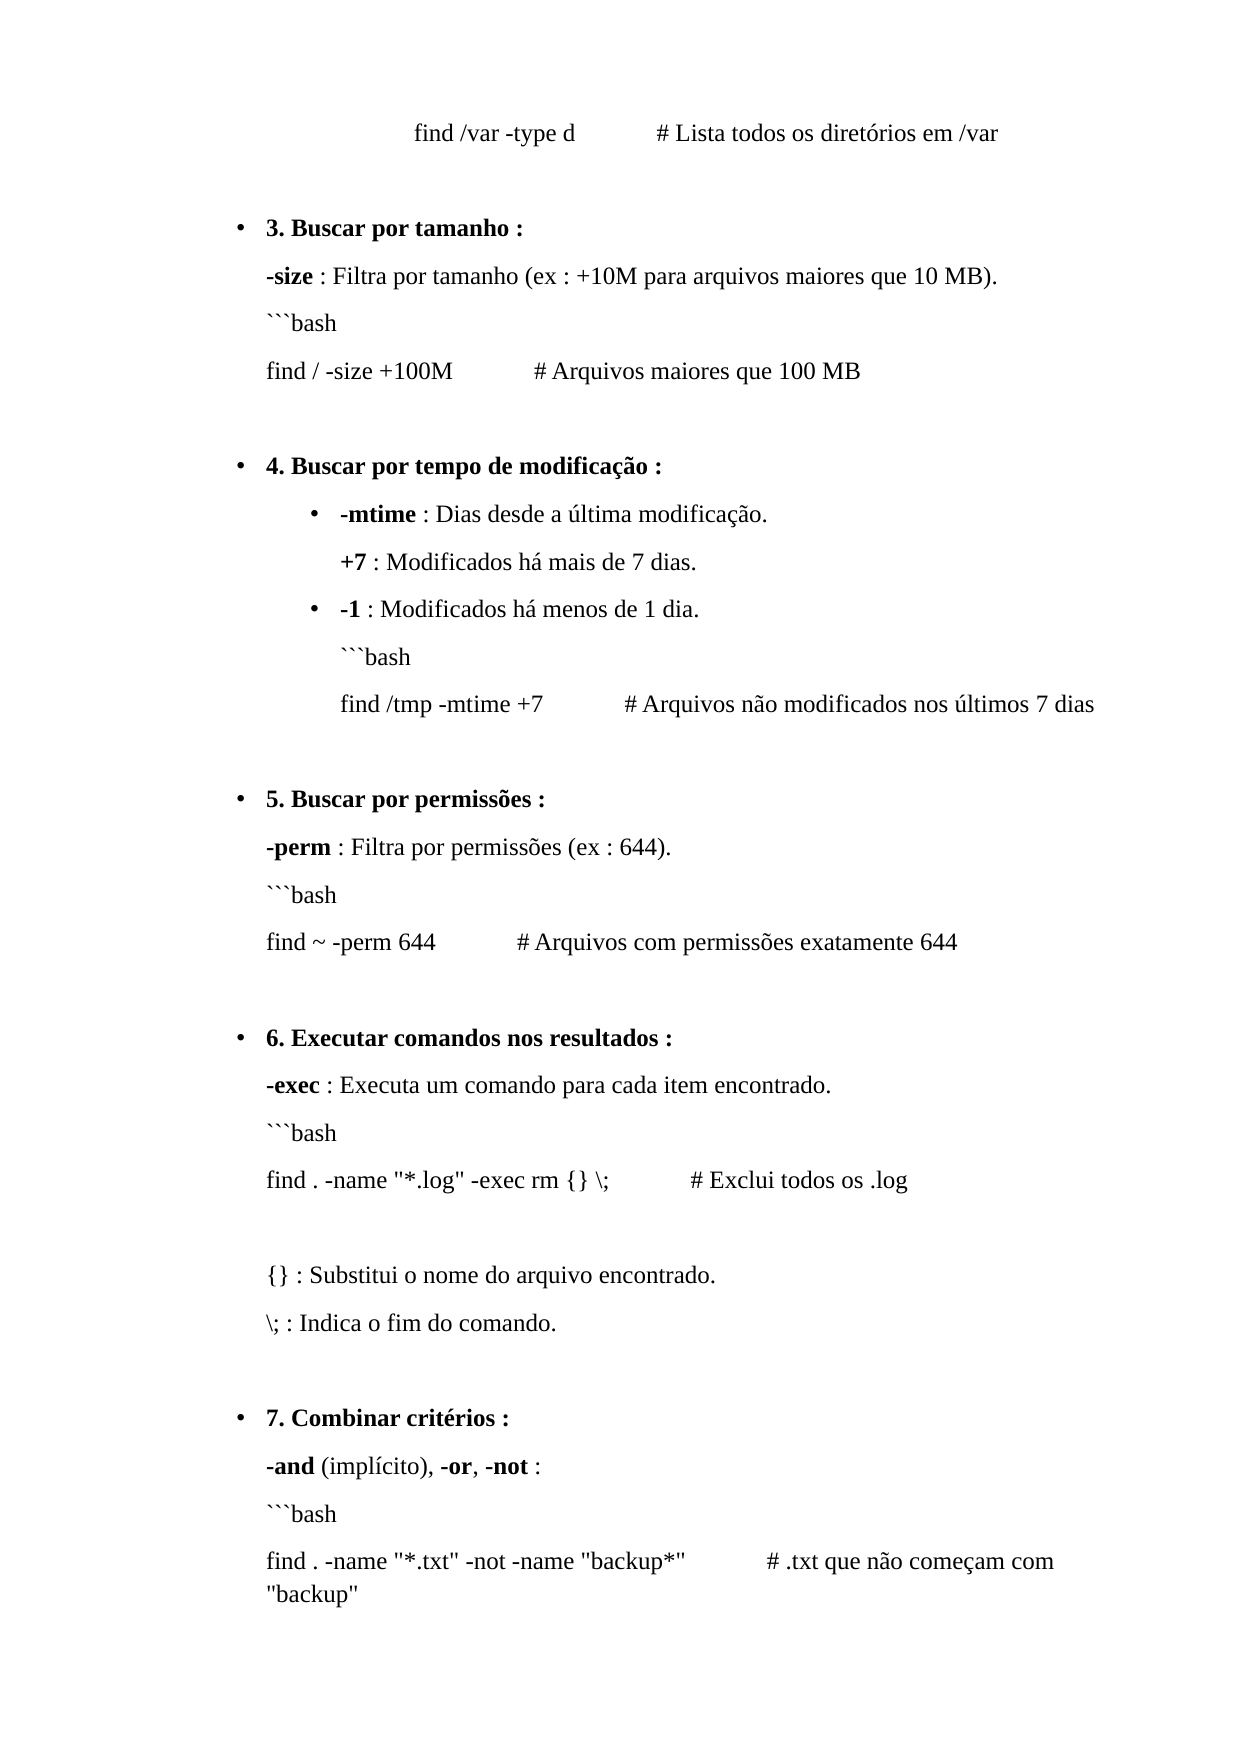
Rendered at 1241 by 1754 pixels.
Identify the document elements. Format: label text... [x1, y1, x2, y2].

list 3. Buscar por tamanho : [236, 213, 1122, 242]
text find . -name "*.txt" -not -name "backup*" # .txt que não começam com "backup" [266, 1546, 1122, 1608]
text -perm : Filtra por permissões (ex : 644). [236, 832, 1122, 861]
list 4. Buscar por tempo de modificação : [236, 451, 1122, 480]
list -1 : Modificados há menos de 1 dia. [310, 594, 1122, 623]
text find /var -type d # Lista todos os diretórios em /var [340, 118, 1122, 147]
list 7. Combinar critérios : [236, 1403, 1122, 1432]
text +7 : Modificados há mais de 7 dias. [266, 547, 1122, 575]
text find ~ -perm 644 # Arquivos com permissões exatamente 644 [236, 927, 1122, 956]
list 6. Executar comandos nos resultados : [236, 1023, 1122, 1051]
text -exec : Executa um comando para cada item encontrado. [266, 1070, 1122, 1099]
text {} : Substitui o nome do arquivo encontrado. [266, 1261, 1122, 1289]
text ```bash [266, 308, 1122, 337]
text ```bash [266, 1499, 1122, 1527]
text find /tmp -mtime +7 # Arquivos não modificados nos últimos 7 dias [266, 689, 1122, 718]
text -size : Filtra por tamanho (ex : +10M para arquivos maiores que 10 MB). [266, 261, 1122, 290]
text ```bash [266, 642, 1122, 671]
list 5. Buscar por permissões : [236, 784, 1122, 813]
text -and (implícito), -or, -not : [266, 1451, 1122, 1480]
list -mtime : Dias desde a última modificação. [310, 499, 1122, 528]
text ```bash [266, 1118, 1122, 1147]
text \; : Indica o fim do comando. [266, 1308, 1122, 1337]
text ```bash [266, 880, 1122, 908]
text find / -size +100M # Arquivos maiores que 100 MB [266, 356, 1122, 385]
text find . -name "*.log" -exec rm {} \; # Exclui todos os .log [266, 1165, 1122, 1194]
